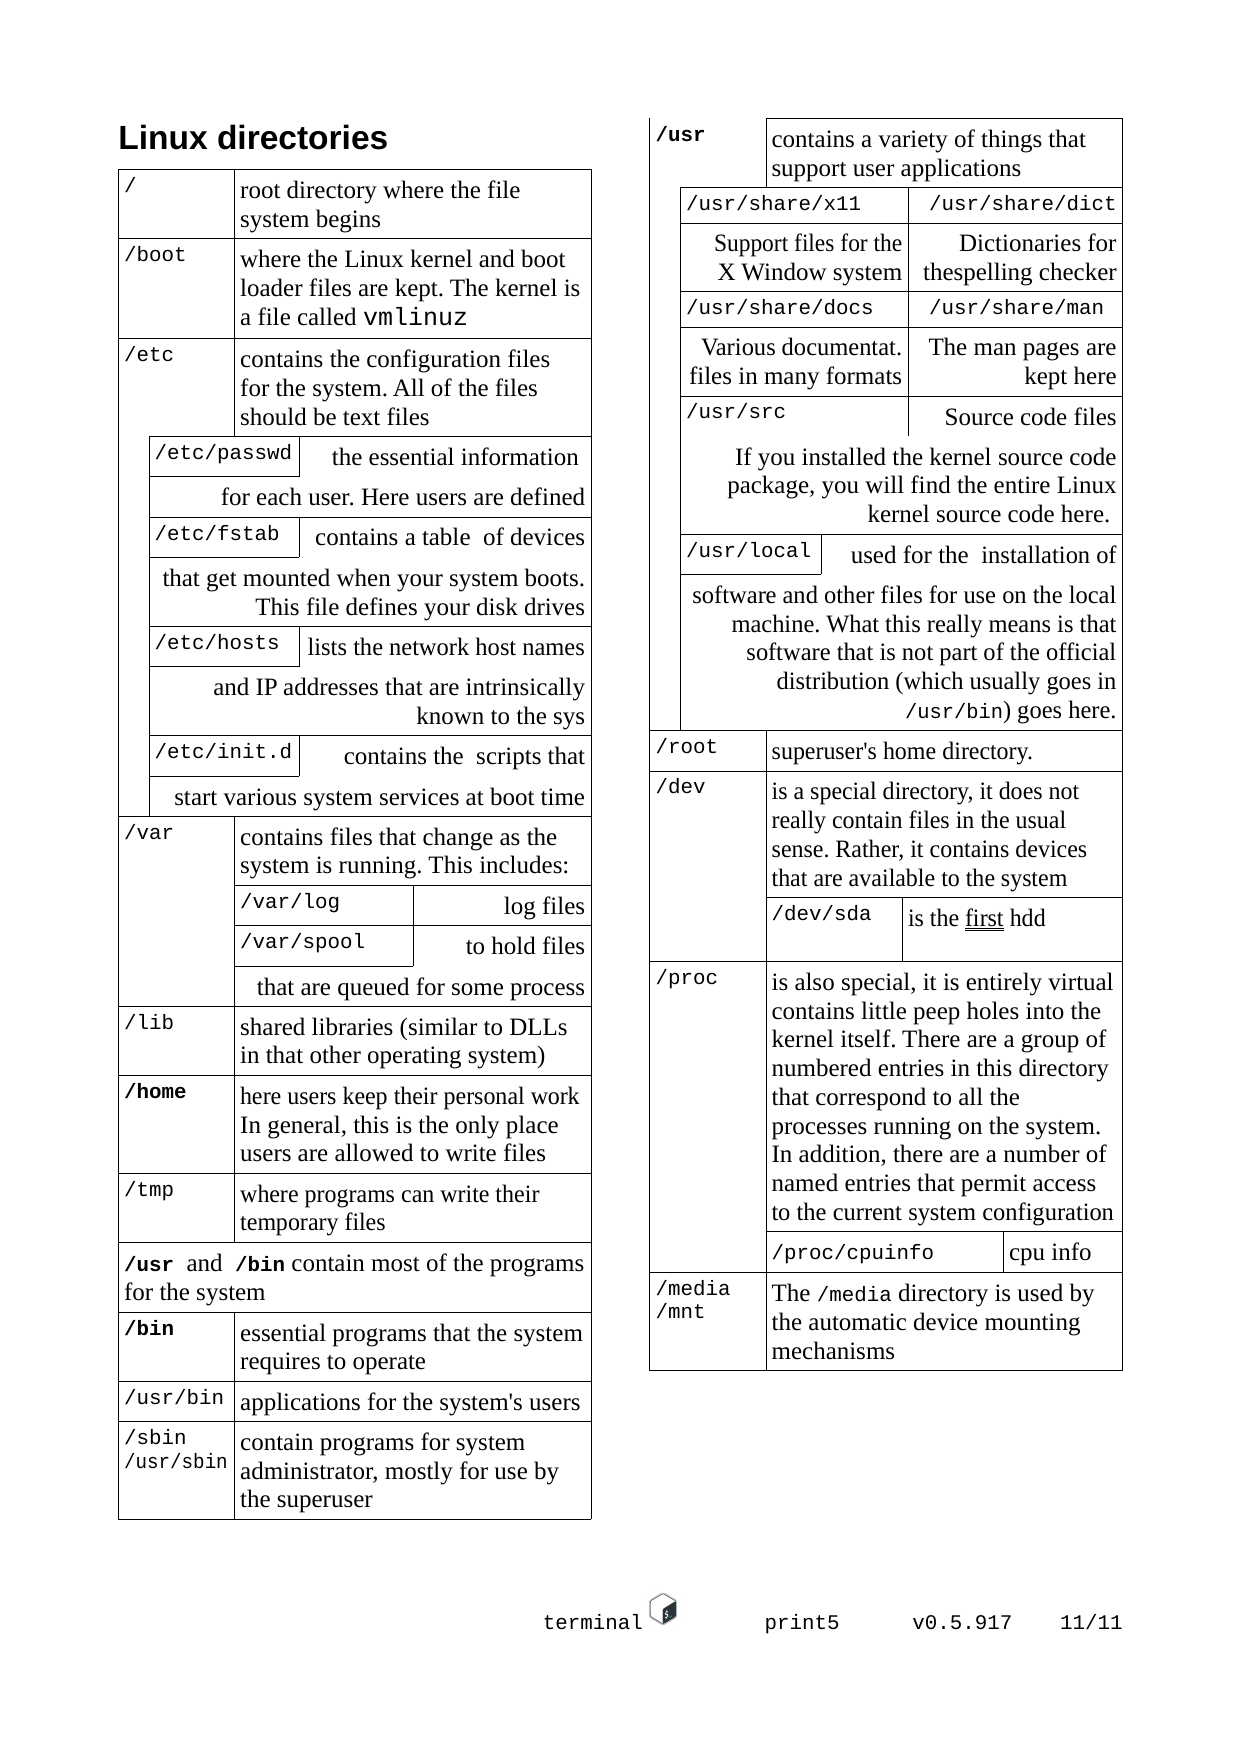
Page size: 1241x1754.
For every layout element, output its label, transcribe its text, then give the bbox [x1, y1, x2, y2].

table_cell is a special directory, it does not really contain files in the usual sense. Rather, it contains devices that are available to the system [767, 772, 1122, 897]
table_cell shared libraries (similar to DLLs in that other operating system) [235, 1007, 591, 1075]
table_cell cpu info [1004, 1232, 1122, 1272]
table_cell Dictionaries for thespelling checker [909, 224, 1122, 291]
table_cell /usr and /bin contain most of the programs for the system [119, 1243, 591, 1312]
table_cell /usr/bin [119, 1382, 234, 1421]
table_cell Support files for the X Window system [681, 224, 908, 291]
table_cell The man pages are kept here [909, 328, 1122, 396]
table_cell to hold files [414, 926, 591, 966]
table_cell /home [119, 1076, 234, 1173]
table_cell contains the configuration files for the system. All of the files should be text files [235, 339, 591, 436]
table_cell contains files that change as the system is running. This includes: [235, 817, 591, 885]
table_cell [119, 436, 149, 816]
table_cell /etc/init.d [150, 736, 299, 776]
table_header / [119, 170, 234, 238]
subtitle Linux directories [118, 118, 591, 157]
table_cell is the first hdd [903, 898, 1122, 961]
table_cell superuser's home directory. [767, 731, 1122, 771]
table_cell where the Linux kernel and boot loader files are kept. The kernel is a file called vmlinuz [235, 239, 591, 338]
table_cell log files [414, 886, 591, 925]
table_cell start various system services at boot time [150, 776, 591, 816]
table_cell /etc/fstab [150, 518, 299, 557]
table_cell /proc/cpuinfo [767, 1232, 1003, 1272]
table_cell /var/log [235, 886, 413, 925]
table_cell /media /mnt [650, 1273, 766, 1370]
table_cell that get mounted when your system boots. This file defines your disk drives [150, 557, 591, 626]
table_cell /sbin /usr/sbin [119, 1422, 234, 1519]
table_cell software and other files for use on the local machine. What this really means is that software that is not part of the official distribution (which usually goes in /usr/bin) goes here. [681, 574, 1122, 730]
table_cell lists the network host names [300, 627, 591, 666]
table_cell here users keep their personal work In general, this is the only place users are allowed to write files [235, 1076, 591, 1173]
table_cell /dev [650, 772, 766, 961]
table_cell essential programs that the system requires to operate [235, 1313, 591, 1381]
table_cell /usr/share/x11 [681, 188, 908, 222]
table_cell [650, 187, 680, 730]
table_cell /usr [650, 118, 766, 187]
table_cell the essential information [300, 437, 591, 476]
table_cell /boot [119, 239, 234, 338]
table_cell that are queued for some process [235, 966, 591, 1006]
table_cell /dev/sda [767, 898, 902, 961]
table_cell /usr/share/man [909, 292, 1122, 327]
table_cell /usr/share/docs [681, 292, 908, 327]
table_cell /proc [650, 962, 766, 1272]
table_cell If you installed the kernel source code package, you will find the entire Linux kernel source code here. [681, 436, 1122, 534]
table_cell /usr/local [681, 535, 821, 574]
table_cell /usr/src [681, 397, 908, 436]
table_cell /etc/hosts [150, 627, 299, 666]
table_cell contains the scripts that [300, 736, 591, 776]
table_cell is also special, it is entirely virtual contains little peep holes into the kernel itself. There are a group of numbered entries in this directory that correspond to all the processes running on the system. In addition, there are a number of named entries that permit access to the current system configuration [767, 962, 1122, 1231]
table_cell where programs can write their temporary files [235, 1174, 591, 1242]
table_cell /etc/passwd [150, 437, 299, 476]
table_cell contains a variety of things that support user applications [767, 119, 1122, 187]
table_cell /root [650, 731, 766, 771]
table_cell applications for the system's users [235, 1382, 591, 1421]
table_cell contains a table of devices [300, 518, 591, 557]
table_cell /bin [119, 1313, 234, 1381]
table_cell /var [119, 817, 234, 1006]
table_cell for each user. Here users are defined [150, 476, 591, 517]
table_cell The /media directory is used by the automatic device mounting mechanisms [767, 1273, 1122, 1370]
picture [642, 1588, 684, 1630]
table_cell /usr/share/dict [909, 188, 1122, 222]
table_cell /etc [119, 339, 234, 436]
table_cell used for the installation of [822, 535, 1122, 574]
table_cell /lib [119, 1007, 234, 1075]
table_header root directory where the file system begins [235, 170, 591, 238]
table_cell Source code files [909, 397, 1122, 436]
table_cell Various documentat. files in many formats [681, 328, 908, 396]
table_cell and IP addresses that are intrinsically known to the sys [150, 666, 591, 735]
table_cell /tmp [119, 1174, 234, 1242]
table_cell /var/spool [235, 926, 413, 966]
table_cell contain programs for system administrator, mostly for use by the superuser [235, 1422, 591, 1519]
